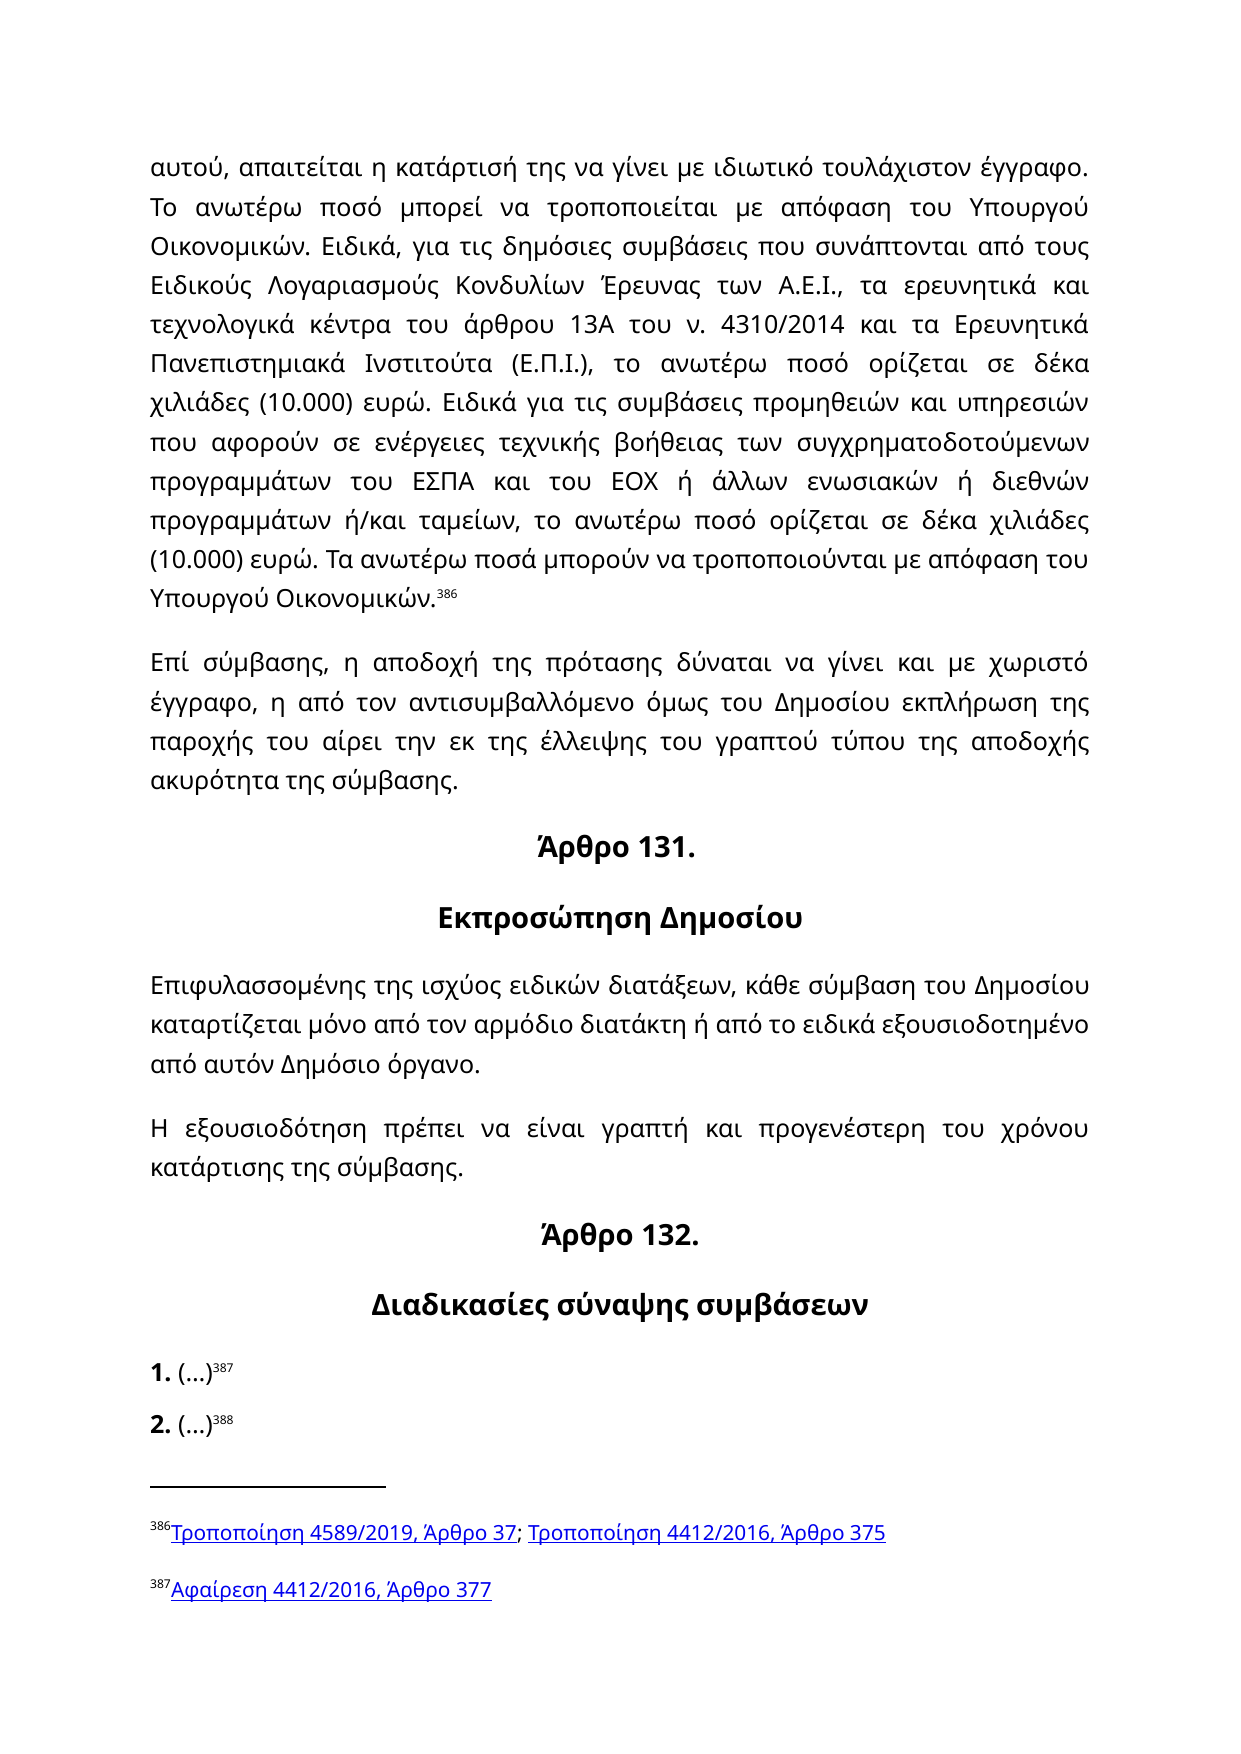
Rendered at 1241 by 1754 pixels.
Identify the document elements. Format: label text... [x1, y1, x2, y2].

subtitle Άρθρο 131. [150, 827, 1090, 866]
text Η εξουσιοδότηση πρέπει να είναι γραπτή και προγενέστερη του χρόνου κατάρτισης της σύμβασης. [150, 1110, 1090, 1184]
subtitle Εκπροσώπηση Δημοσίου [150, 897, 1090, 937]
subtitle Διαδικασίες σύναψης συμβάσεων [150, 1284, 1090, 1324]
text Επί σύμβασης, η αποδοχή της πρότασης δύναται να γίνει και με χωριστό έγγραφο, η από τον αντισυμβαλλόμενο όμως του Δημοσίου εκπλήρωση της παροχής του αίρει την εκ της έλλειψης του γραπτού τύπου της αποδοχής ακυρότητα της σύμβασης. [150, 645, 1090, 797]
text 1. (…) [150, 1355, 1090, 1389]
text αυτού, απαιτείται η κατάρτισή της να γίνει με ιδιωτικό τουλάχιστον έγγραφο. Το ανωτέρω ποσό μπορεί να τροποποιείται με απόφαση του Υπουργού Οικονομικών. Ειδικά, για τις δημόσιες συμβάσεις που συνάπτονται από τους Ειδικούς Λογαριασμούς Κονδυλίων Έρευνας των Α.Ε.Ι., τα ερευνητικά και τεχνολογικά κέντρα του άρθρου 13Α του ν. 4310/2014 και τα Ερευνητικά Πανεπιστημιακά Ινστιτούτα (Ε.Π.Ι.), το ανωτέρω ποσό ορίζεται σε δέκα χιλιάδες (10.000) ευρώ. Ειδικά για τις συμβάσεις προμηθειών και υπηρεσιών που αφορούν σε ενέργειες τεχνικής βοήθειας των συγχρηματοδοτούμενων προγραμμάτων του ΕΣΠΑ και του ΕΟΧ ή άλλων ενωσιακών ή διεθνών προγραμμάτων ή/και ταμείων, το ανωτέρω ποσό ορίζεται σε δέκα χιλιάδες (10.000) ευρώ. Τα ανωτέρω ποσά μπορούν να τροποποιούνται με απόφαση του Υπουργού Οικονομικών. [150, 150, 1090, 615]
text 2. (…) [150, 1407, 1090, 1441]
subtitle Άρθρο 132. [150, 1214, 1090, 1253]
text Αφαίρεση 4412/2016, Άρθρο 377 [150, 1576, 1090, 1604]
text Τροποποίηση 4589/2019, Άρθρο 37; Τροποποίηση 4412/2016, Άρθρο 375 [150, 1518, 1090, 1546]
text Επιφυλασσομένης της ισχύος ειδικών διατάξεων, κάθε σύμβαση του Δημοσίου καταρτίζεται μόνο από τον αρμόδιο διατάκτη ή από το ειδικά εξουσιοδοτημένο από αυτόν Δημόσιο όργανο. [150, 968, 1090, 1080]
